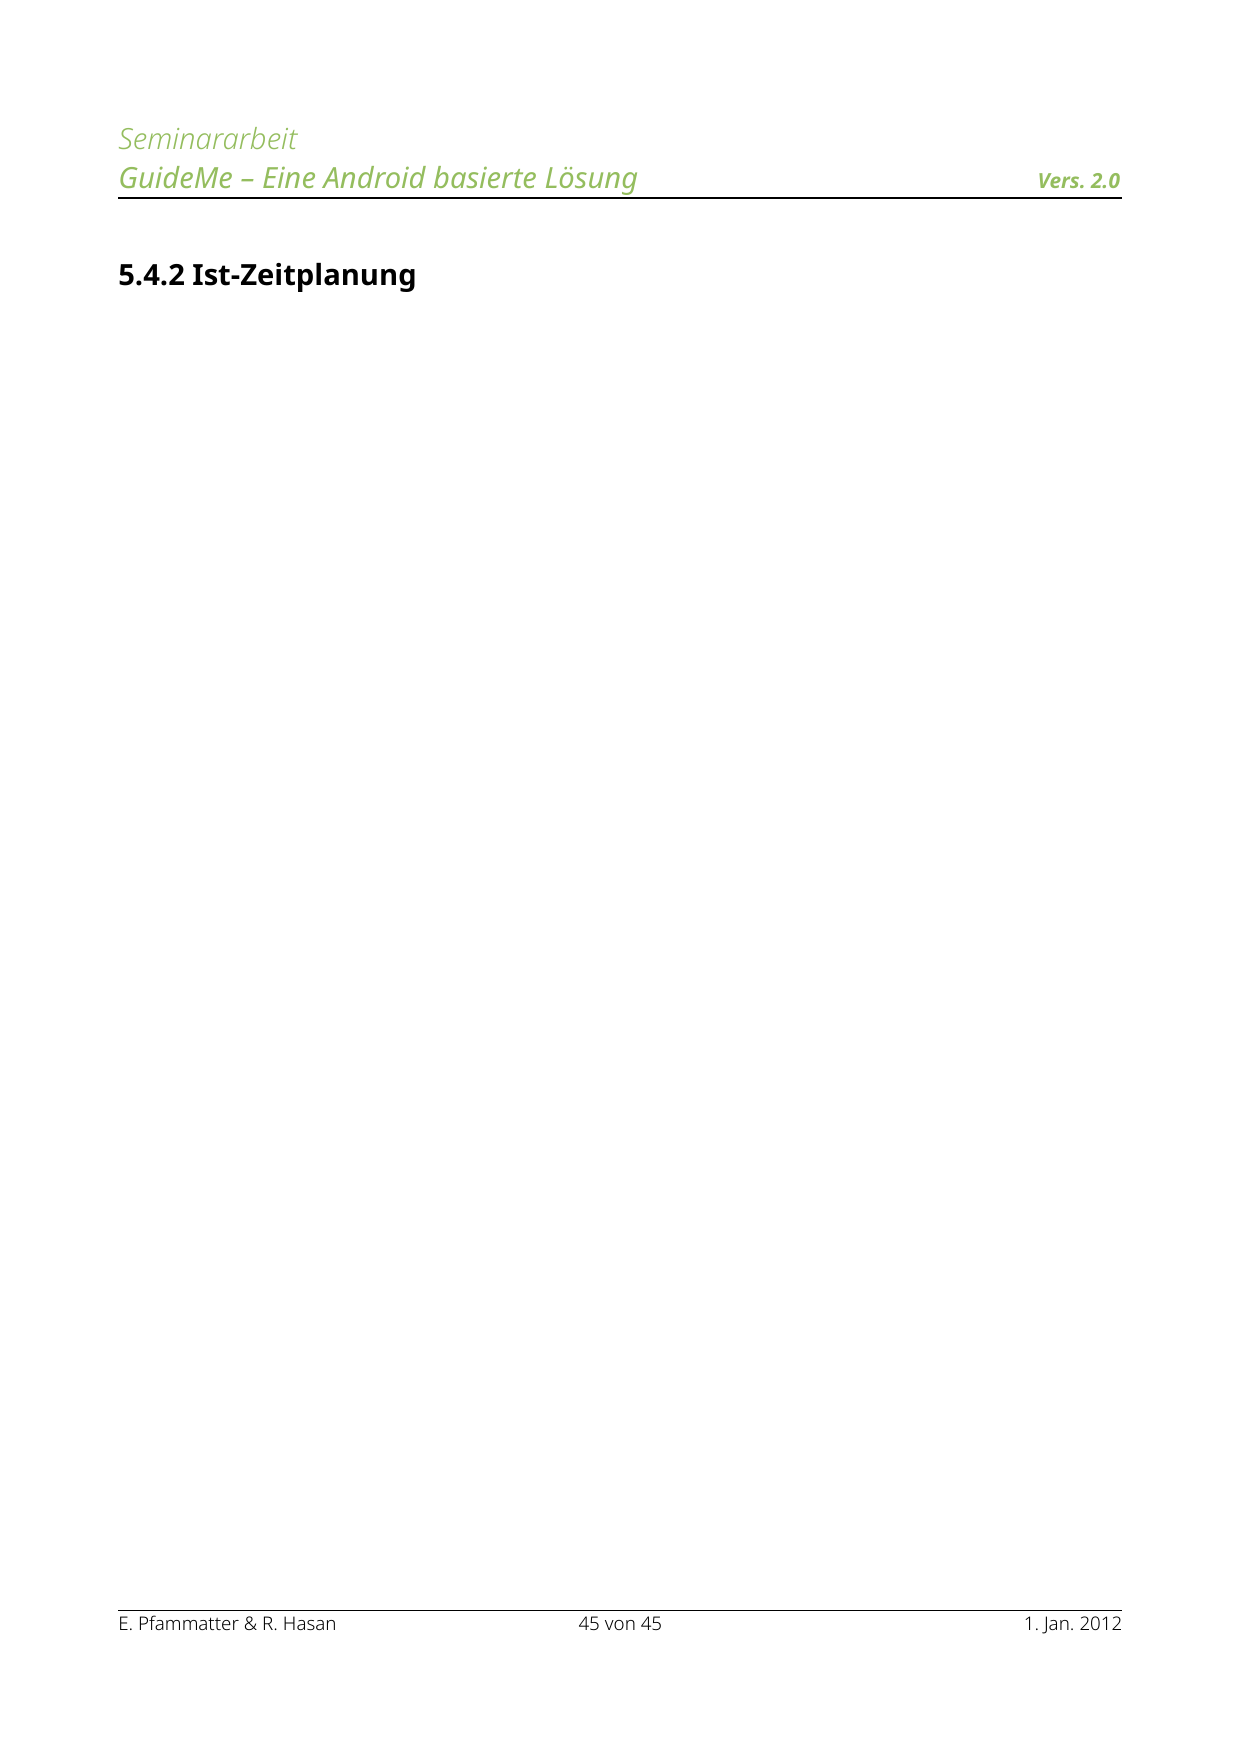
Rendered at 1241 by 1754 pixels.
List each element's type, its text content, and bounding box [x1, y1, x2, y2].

subtitle 5.4.2 Ist-Zeitplanung [118, 254, 1122, 294]
